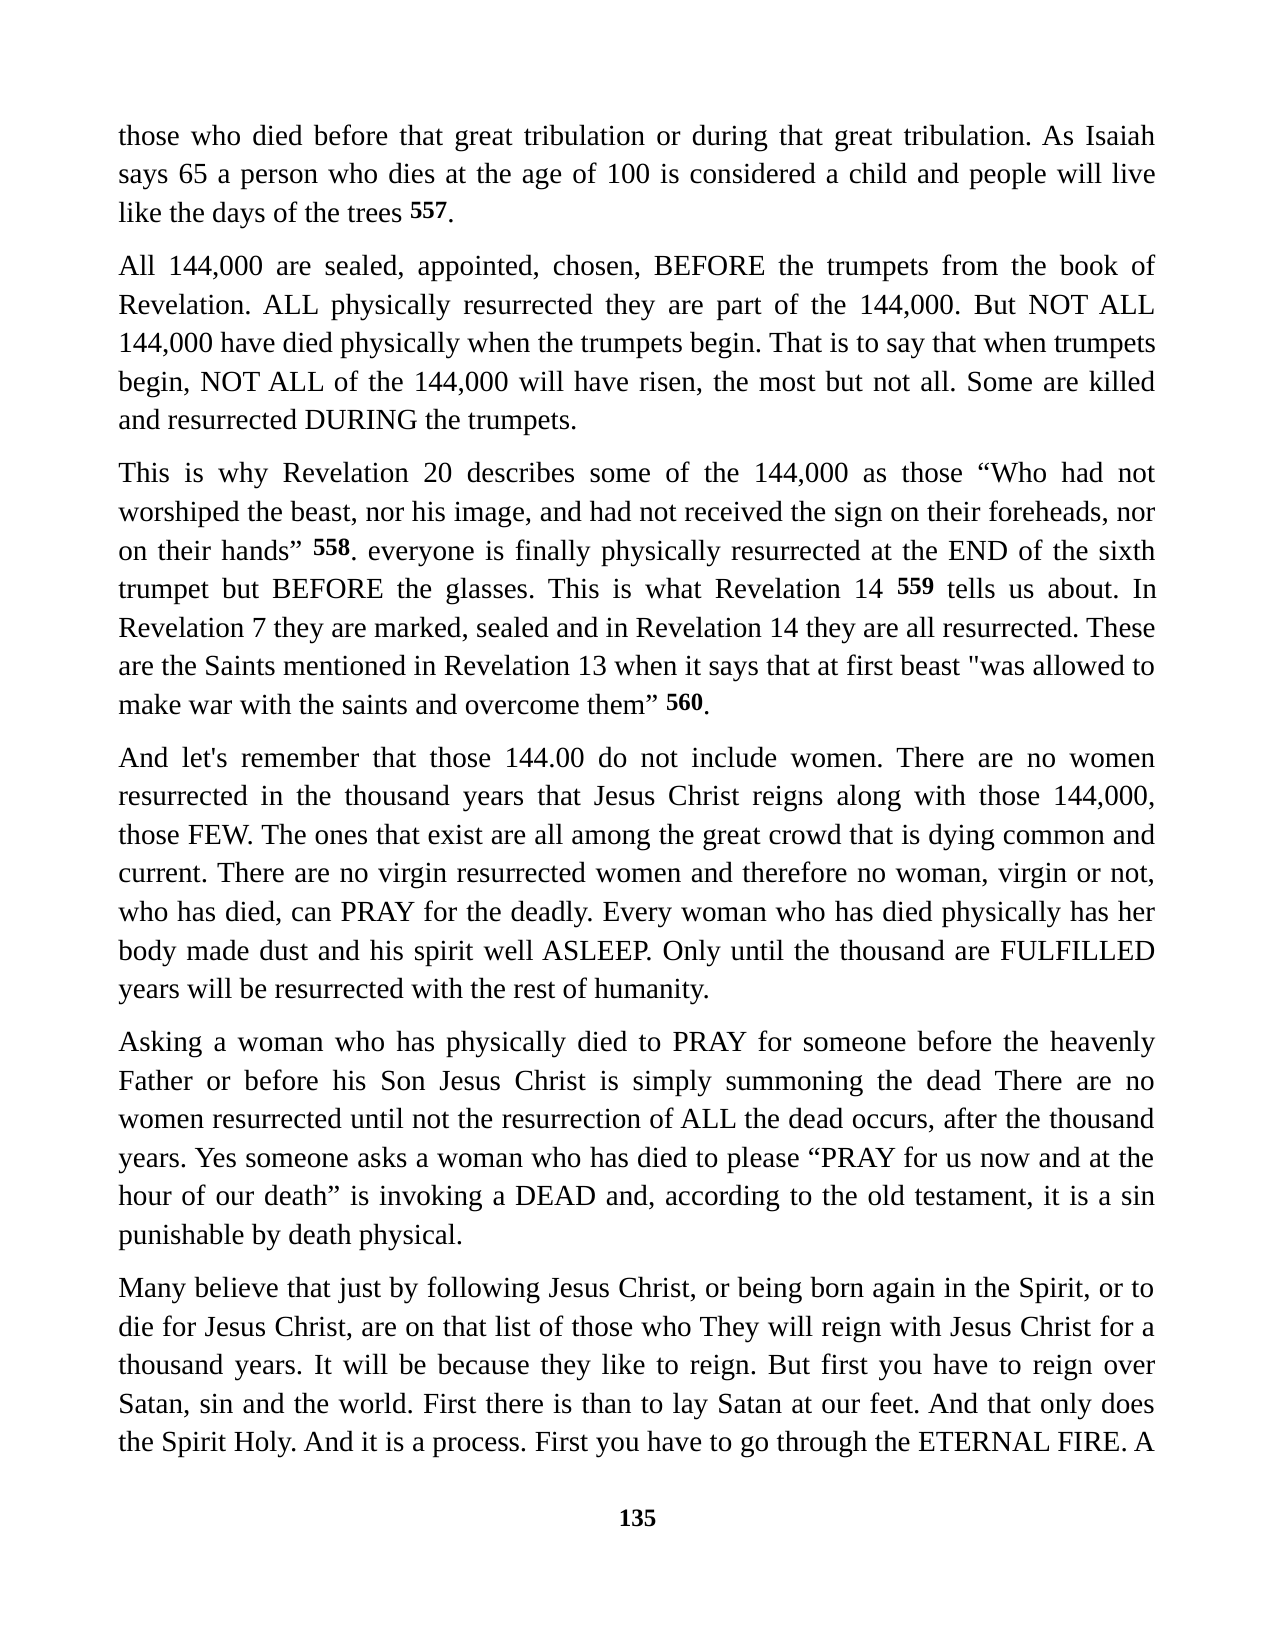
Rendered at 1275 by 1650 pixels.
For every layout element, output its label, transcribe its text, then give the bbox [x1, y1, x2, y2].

text All 144,000 are sealed, appointed, chosen, BEFORE the trumpets from the book of Revelation. ALL physically resurrected they are part of the 144,000. But NOT ALL 144,000 have died physically when the trumpets begin. That is to say that when trumpets begin, NOT ALL of the 144,000 will have risen, the most but not all. Some are killed and resurrected DURING the trumpets. [118, 248, 1157, 436]
text Many believe that just by following Jesus Christ, or being born again in the Spirit, or to die for Jesus Christ, are on that list of those who They will reign with Jesus Christ for a thousand years. It will be because they like to reign. But first you have to reign over Satan, sin and the world. First there is than to lay Satan at our feet. And that only does the Spirit Holy. And it is a process. First you have to go through the ETERNAL FIRE. A [118, 1270, 1157, 1458]
text those who died before that great tribulation or during that great tribulation. As Isaiah says 65 a person who dies at the age of 100 is considered a child and people will live like the days of the trees . [118, 118, 1157, 229]
text And let's remember that those 144.00 do not include women. There are no women resurrected in the thousand years that Jesus Christ reigns along with those 144,000, those FEW. The ones that exist are all among the great crowd that is dying common and current. There are no virgin resurrected women and therefore no woman, virgin or not, who has died, can PRAY for the deadly. Every woman who has died physically has her body made dust and his spirit well ASLEEP. Only until the thousand are FULFILLED years will be resurrected with the rest of humanity. [118, 740, 1157, 1005]
text Asking a woman who has physically died to PRAY for someone before the heavenly Father or before his Son Jesus Christ is simply summoning the dead There are no women resurrected until not the resurrection of ALL the dead occurs, after the thousand years. Yes someone asks a woman who has died to please “PRAY for us now and at the hour of our death” is invoking a DEAD and, according to the old testament, it is a sin punishable by death physical. [118, 1024, 1157, 1251]
text This is why Revelation 20 describes some of the 144,000 as those “Who had not worshiped the beast, nor his image, and had not received the sign on their foreheads, nor on their hands” . everyone is finally physically resurrected at the END of the sixth trumpet but BEFORE the glasses. This is what Revelation 14 tells us about. In Revelation 7 they are marked, sealed and in Revelation 14 they are all resurrected. These are the Saints mentioned in Revelation 13 when it says that at first beast "was allowed to make war with the saints and overcome them” . [118, 456, 1157, 720]
